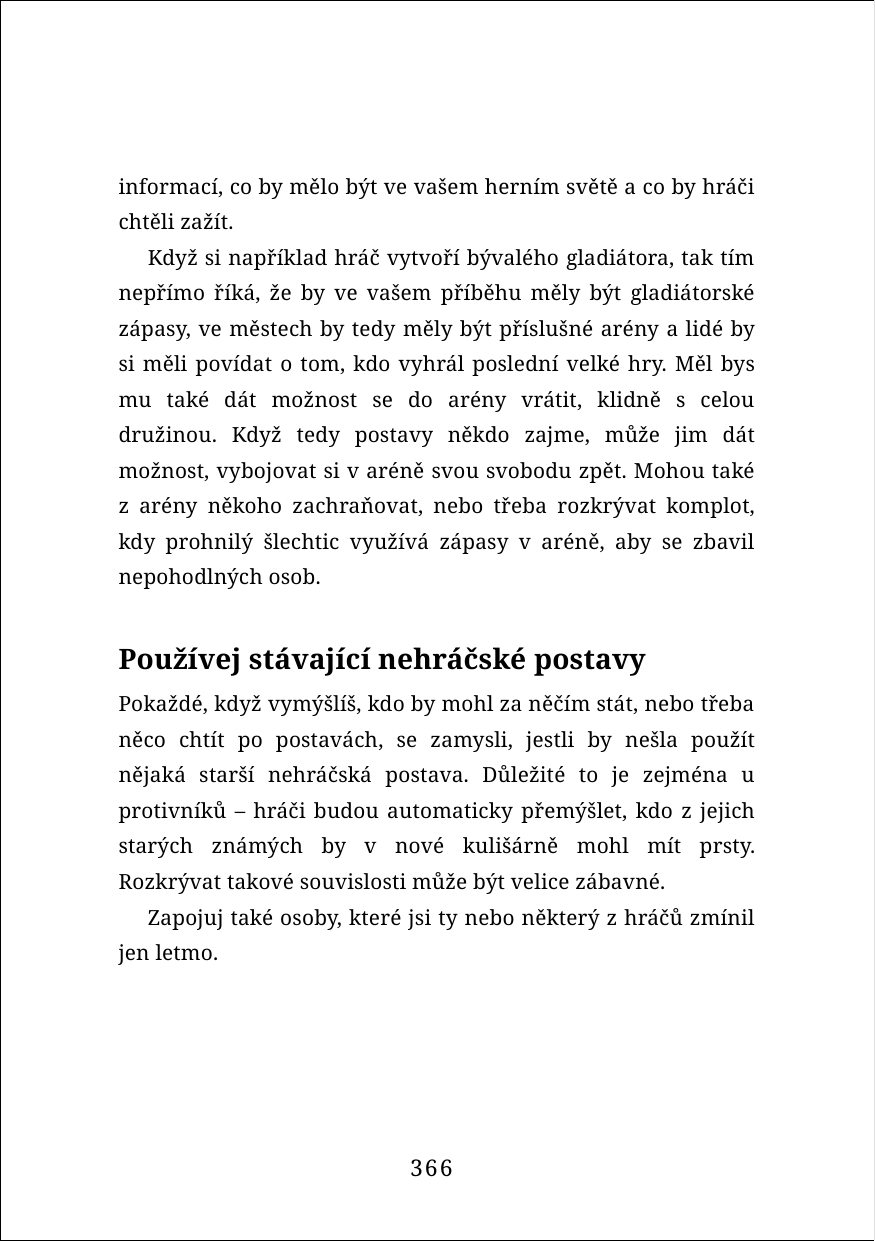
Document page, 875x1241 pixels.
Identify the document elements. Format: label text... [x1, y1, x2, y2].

text Pokaždé, když vymýšlíš, kdo by mohl za něčím stát, nebo třeba něco chtít po postavách, se zamysli, jestli by nešla použít nějaká starší nehráčská postava. Důležité to je zejména u protivníků – hráči budou automaticky přemýšlet, kdo z jejich starých známých by v nové kulišárně mohl mít prsty. Rozkrývat takové souvislosti může být velice zábavné. Zapojuj také osoby, které jsi ty nebo některý z hráčů zmínil jen letmo. [118, 689, 756, 967]
subtitle Používej stávající nehráčské postavy [118, 639, 756, 678]
text informací, co by mělo být ve vašem herním světě a co by hráči chtěli zažít. Když si například hráč vytvoří bývalého gladiátora, tak tím nepřímo říká, že by ve vašem příběhu měly být gladiátorské zápasy, ve městech by tedy měly být příslušné arény a lidé by si měli povídat o tom, kdo vyhrál poslední velké hry. Měl bys mu také dát možnost se do arény vrátit, klidně s celou družinou. Když tedy postavy někdo zajme, může jim dát možnost, vybojovat si v aréně svou svobodu zpět. Mohou také z arény někoho zachraňovat, nebo třeba rozkrývat komplot, kdy prohnilý šlechtic využívá zápasy v aréně, aby se zbavil nepohodlných osob. [118, 172, 756, 591]
